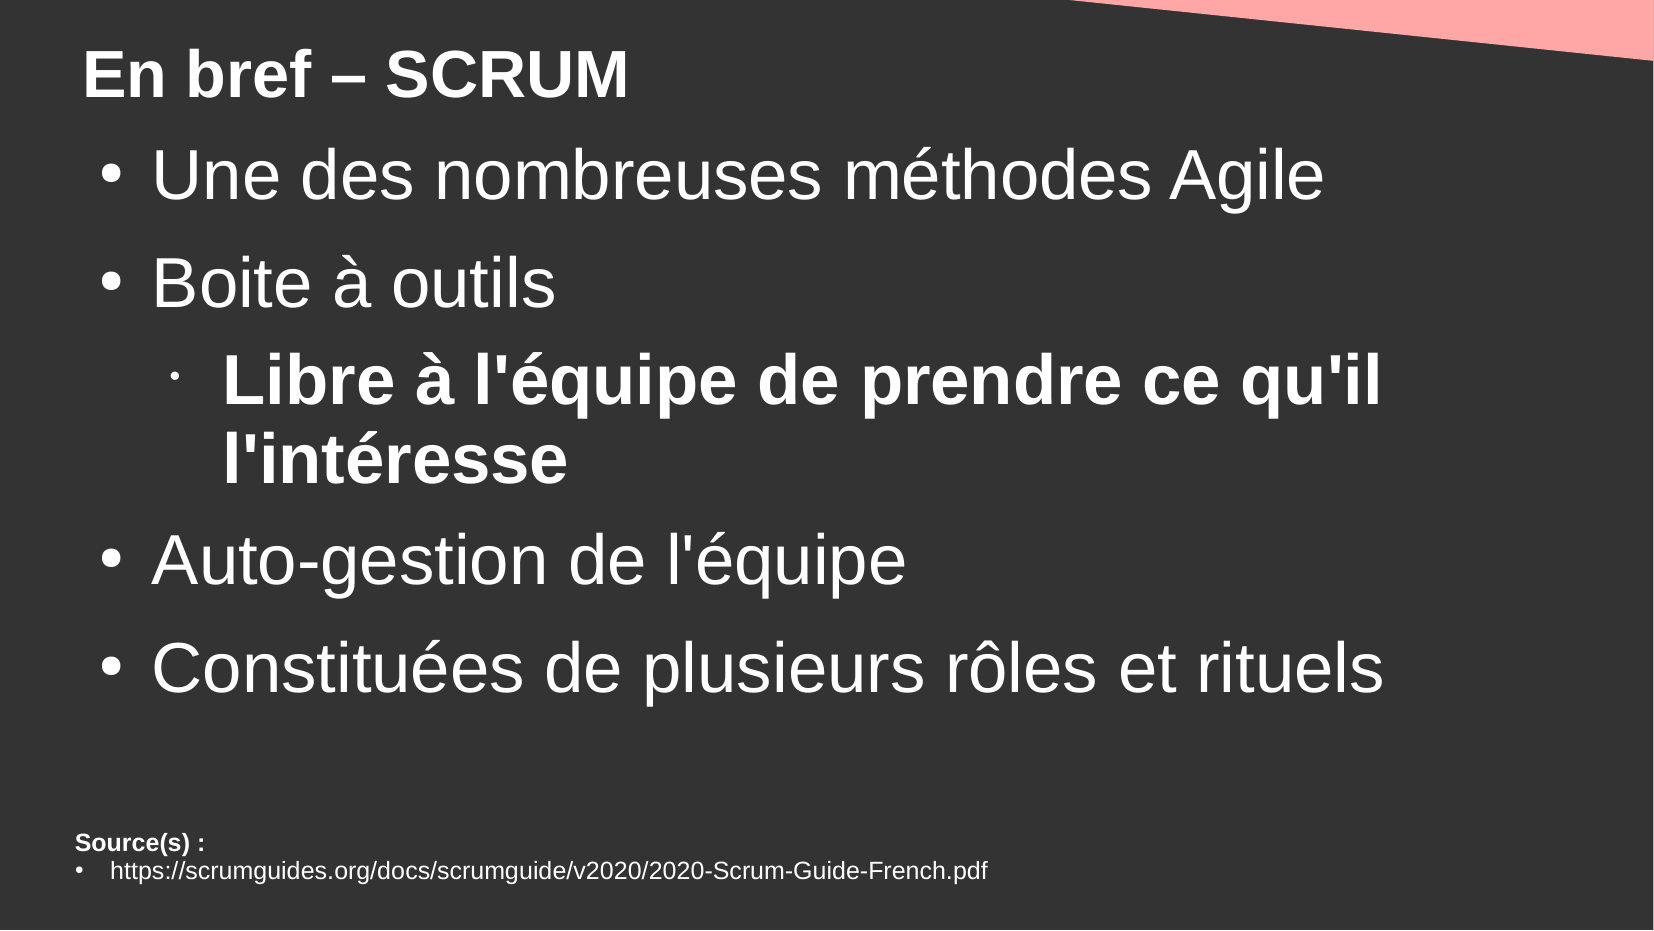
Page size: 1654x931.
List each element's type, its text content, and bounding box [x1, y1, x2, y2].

list Une des nombreuses méthodes Agile Boite à outils Libre à l'équipe de prendre ce qu'il l'intéresse Auto-gestion de l'équipe Constituées de plusieurs rôles et rituels [80, 135, 1620, 777]
text_box [1069, 0, 1654, 61]
text_box Source(s) : https://scrumguides.org/docs/scrumguide/v2020/2020-Scrum-Guide-French.pdf [59, 821, 1546, 920]
title En bref – SCRUM [82, 37, 1571, 122]
